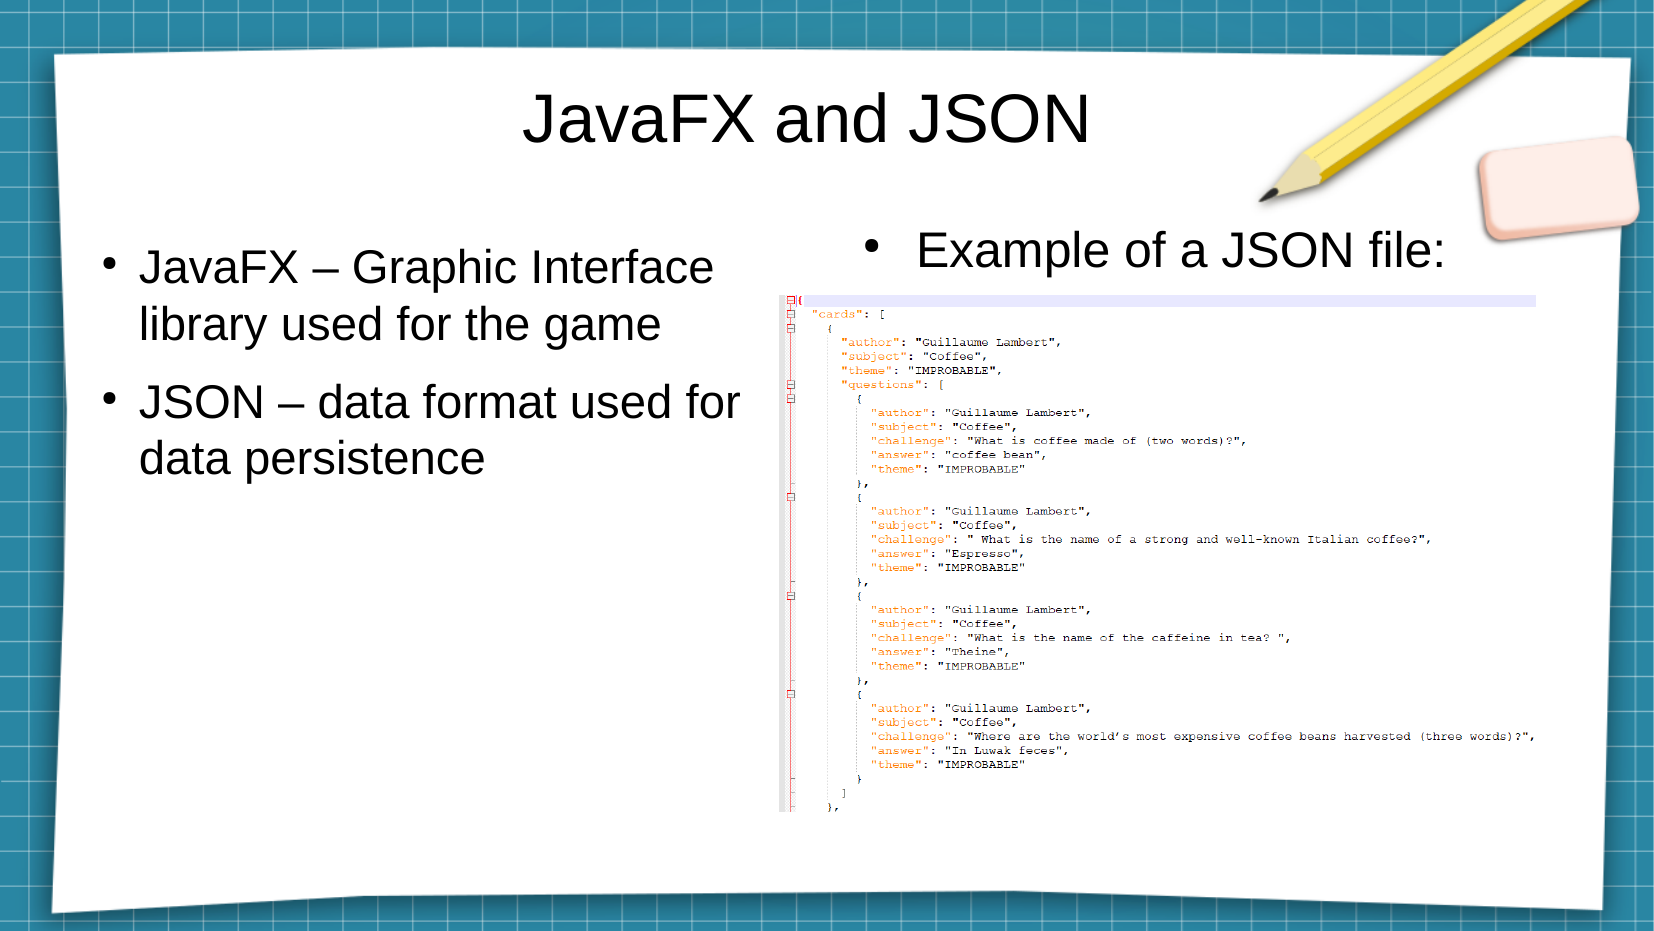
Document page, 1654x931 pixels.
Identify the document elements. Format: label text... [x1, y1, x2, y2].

title JavaFX and JSON [82, 37, 1571, 193]
list Example of a JSON file: [845, 217, 1572, 758]
list JavaFX – Graphic Interface library used for the game JSON – data format used for data persistence [88, 236, 815, 492]
picture [0, 0, 1654, 931]
